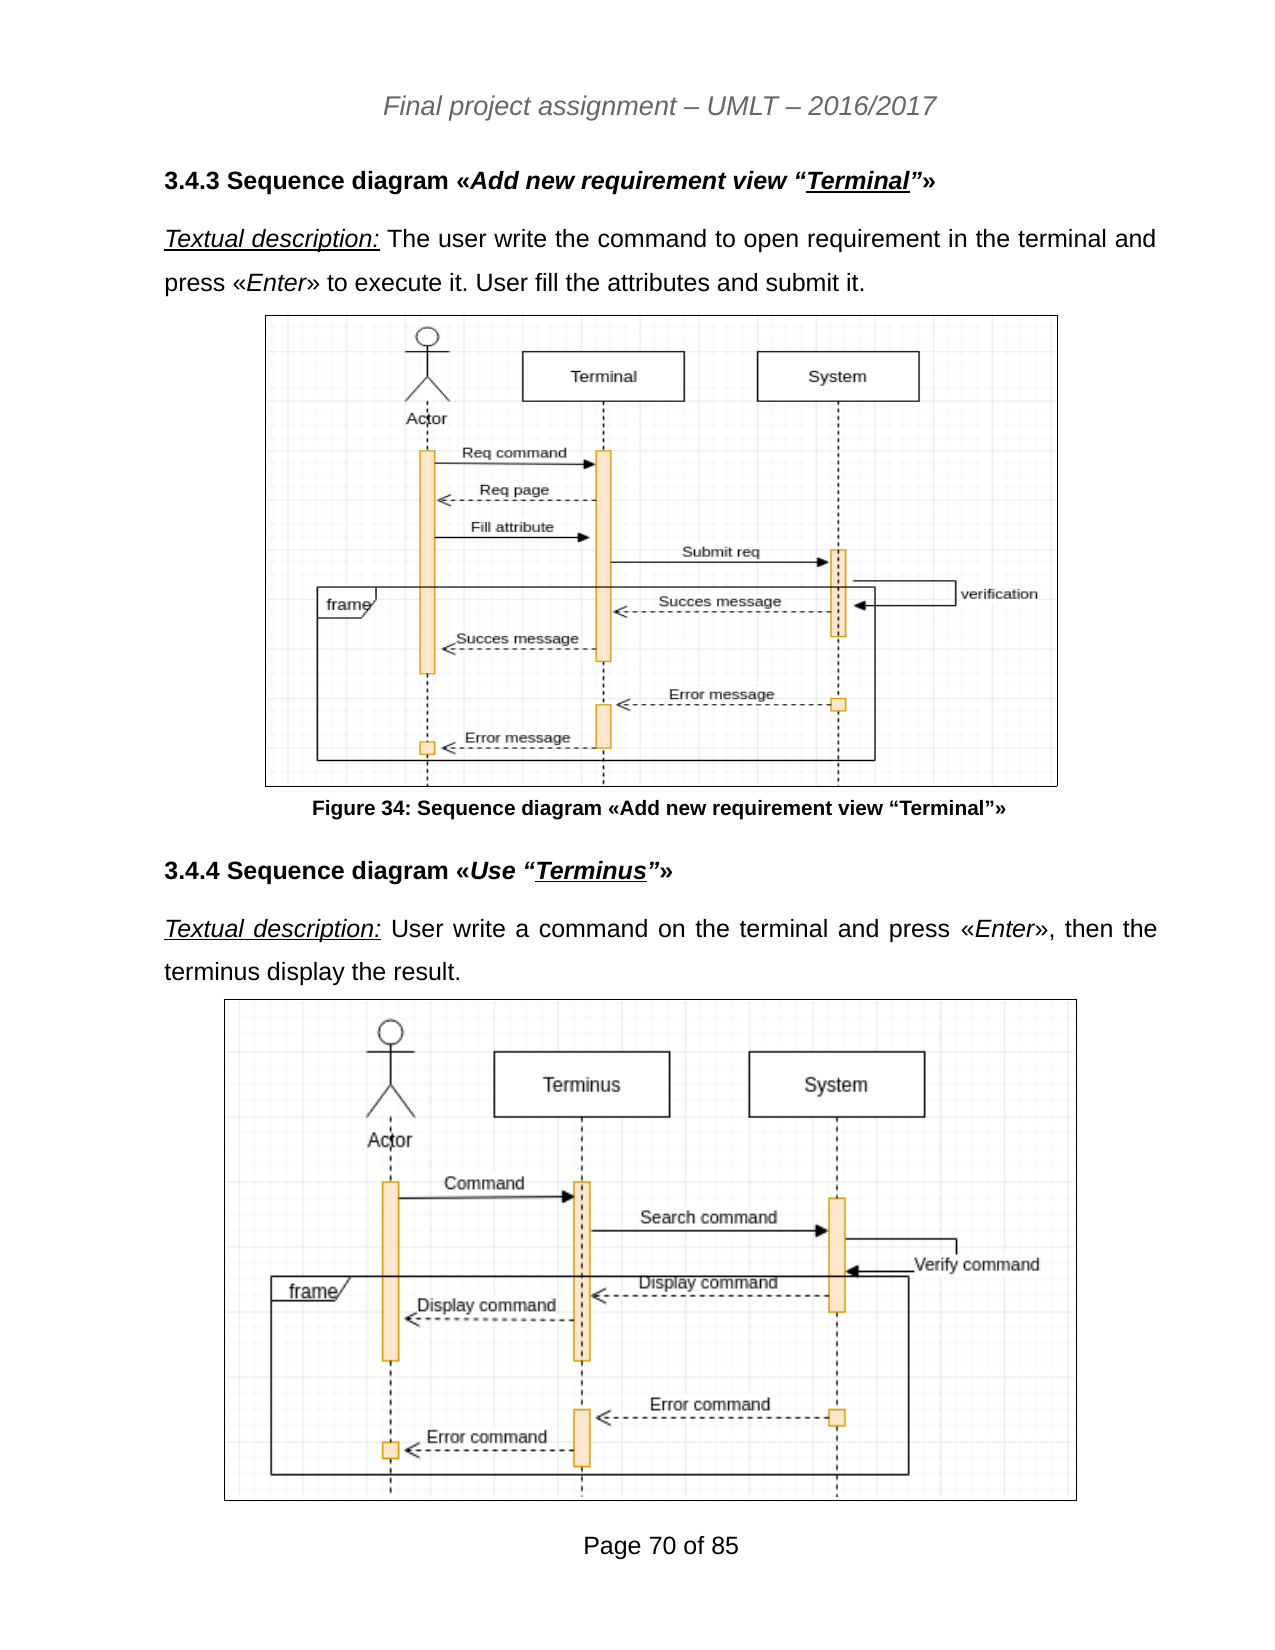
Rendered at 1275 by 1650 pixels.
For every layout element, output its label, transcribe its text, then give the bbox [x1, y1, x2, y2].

picture [226, 1001, 1074, 1497]
text Textual description: User write a command on the terminal and press «Enter», then the terminus display the result. [164, 914, 1158, 986]
picture [266, 316, 1057, 786]
subtitle 3.4.3 Sequence diagram «Add new requirement view “Terminal”» [164, 166, 1158, 195]
subtitle 3.4.4 Sequence diagram «Use “Terminus”» [164, 856, 1158, 884]
text [225, 1000, 1076, 1500]
text Textual description: The user write the command to open requirement in the terminal and press «Enter» to execute it. User fill the attributes and submit it. [164, 224, 1158, 296]
text Figure 34: Sequence diagram «Add new requirement view “Terminal”» [164, 786, 1158, 820]
